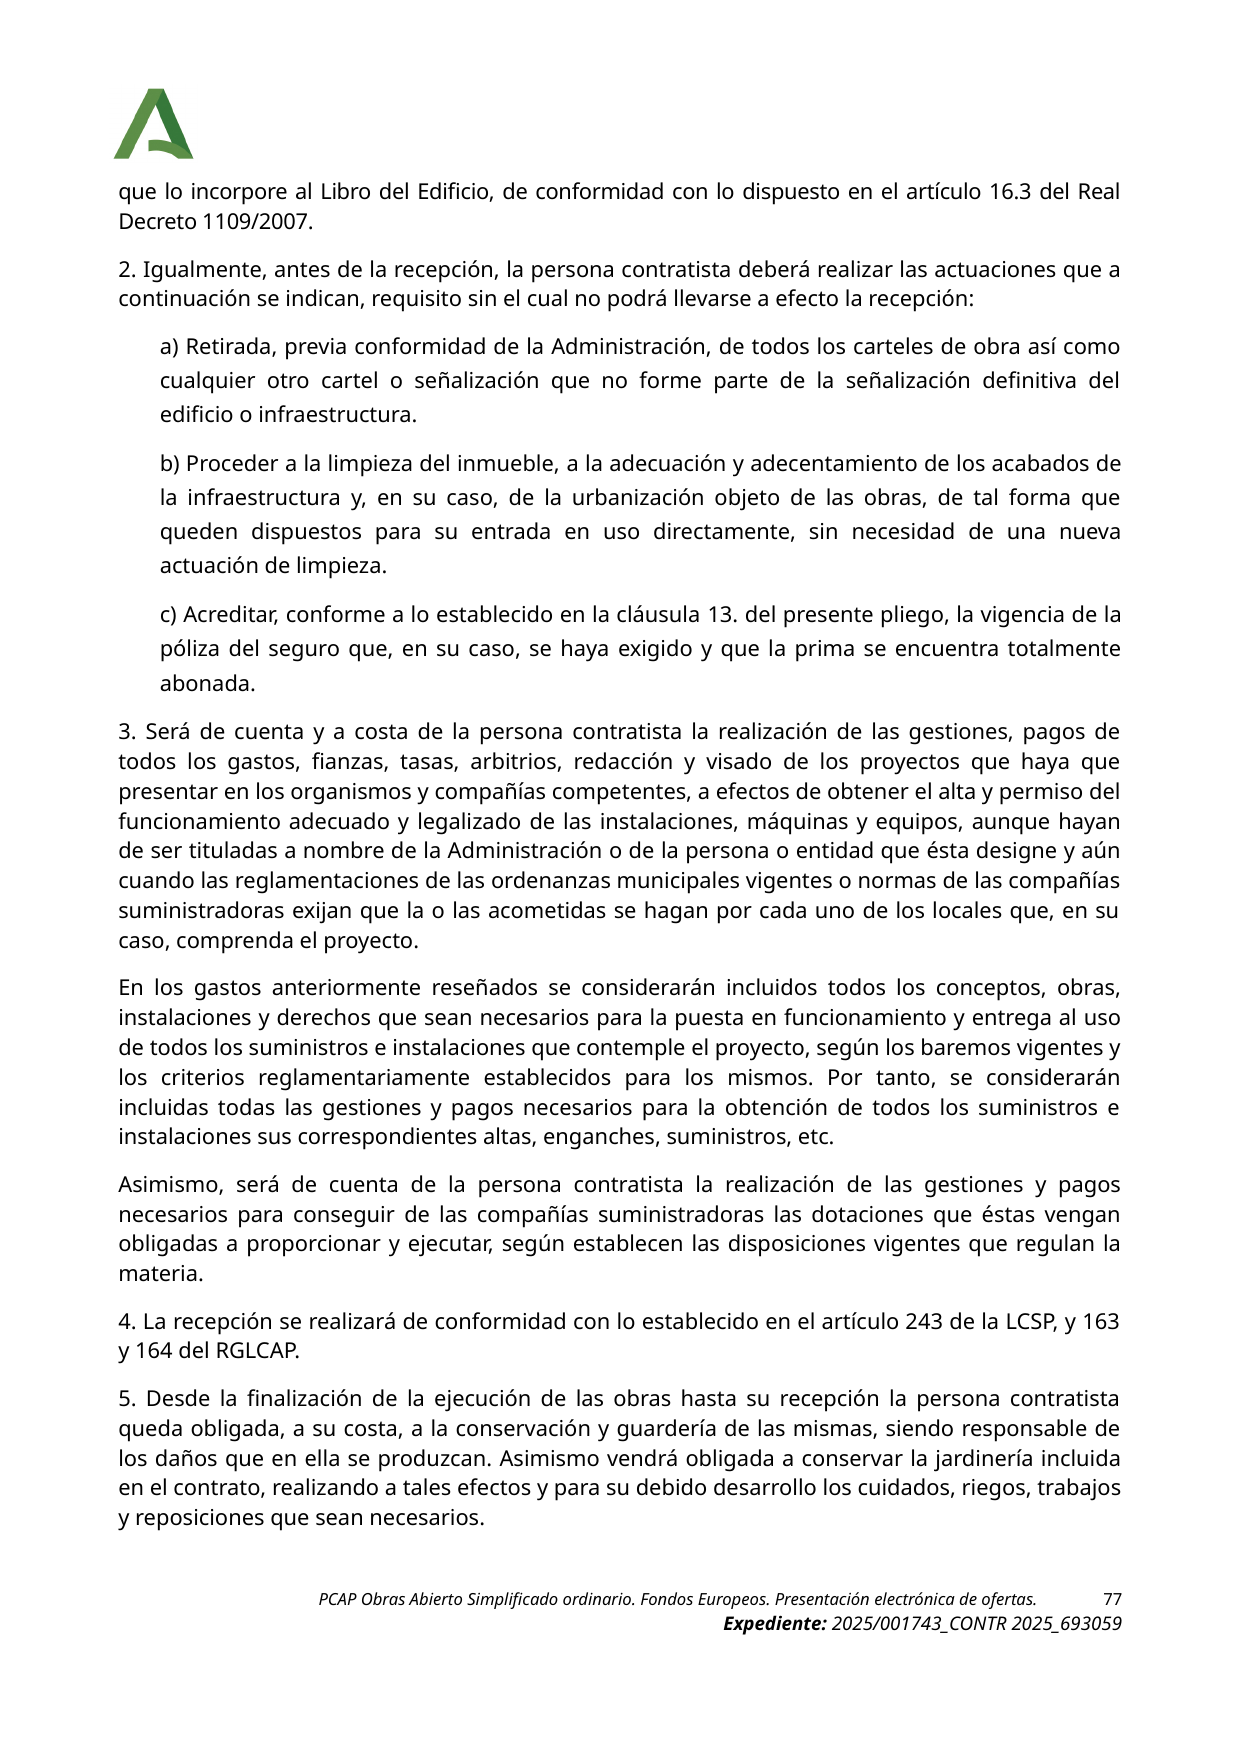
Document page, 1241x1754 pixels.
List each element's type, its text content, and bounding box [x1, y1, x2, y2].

text a) Retirada, previa conformidad de la Administración, de todos los carteles de obra así como cualquier otro cartel o señalización que no forme parte de la señalización definitiva del edificio o infraestructura. [159, 331, 1122, 429]
text b) Proceder a la limpieza del inmueble, a la adecuación y adecentamiento de los acabados de la infraestructura y, en su caso, de la urbanización objeto de las obras, de tal forma que queden dispuestos para su entrada en uso directamente, sin necesidad de una nueva actuación de limpieza. [159, 448, 1122, 580]
text 5. Desde la finalización de la ejecución de las obras hasta su recepción la persona contratista queda obligada, a su costa, a la conservación y guardería de las mismas, siendo responsable de los daños que en ella se produzcan. Asimismo vendrá obligada a conservar la jardinería incluida en el contrato, realizando a tales efectos y para su debido desarrollo los cuidados, riegos, trabajos y reposiciones que sean necesarios. [118, 1383, 1122, 1532]
text que lo incorpore al Libro del Edificio, de conformidad con lo dispuesto en el artículo 16.3 del Real Decreto 1109/2007. [118, 176, 1122, 236]
text Asimismo, será de cuenta de la persona contratista la realización de las gestiones y pagos necesarios para conseguir de las compañías suministradoras las dotaciones que éstas vengan obligadas a proporcionar y ejecutar, según establecen las disposiciones vigentes que regulan la materia. [118, 1169, 1122, 1288]
text En los gastos anteriormente reseñados se considerarán incluidos todos los conceptos, obras, instalaciones y derechos que sean necesarios para la puesta en funcionamiento y entrega al uso de todos los suministros e instalaciones que contemple el proyecto, según los baremos vigentes y los criterios reglamentariamente establecidos para los mismos. Por tanto, se considerarán incluidas todas las gestiones y pagos necesarios para la obtención de todos los suministros e instalaciones sus correspondientes altas, enganches, suministros, etc. [118, 972, 1122, 1151]
text 2. Igualmente, antes de la recepción, la persona contratista deberá realizar las actuaciones que a continuación se indican, requisito sin el cual no podrá llevarse a efecto la recepción: [118, 254, 1122, 313]
picture [109, 84, 198, 163]
text c) Acreditar, conforme a lo establecido en la cláusula 13. del presente pliego, la vigencia de la póliza del seguro que, en su caso, se haya exigido y que la prima se encuentra totalmente abonada. [159, 599, 1122, 697]
text 4. La recepción se realizará de conformidad con lo establecido en el artículo 243 de la LCSP, y 163 y 164 del RGLCAP. [118, 1306, 1122, 1365]
text 3. Será de cuenta y a costa de la persona contratista la realización de las gestiones, pagos de todos los gastos, fianzas, tasas, arbitrios, redacción y visado de los proyectos que haya que presentar en los organismos y compañías competentes, a efectos de obtener el alta y permiso del funcionamiento adecuado y legalizado de las instalaciones, máquinas y equipos, aunque hayan de ser tituladas a nombre de la Administración o de la persona o entidad que ésta designe y aún cuando las reglamentaciones de las ordenanzas municipales vigentes o normas de las compañías suministradoras exijan que la o las acometidas se hagan por cada uno de los locales que, en su caso, comprenda el proyecto. [118, 716, 1122, 955]
